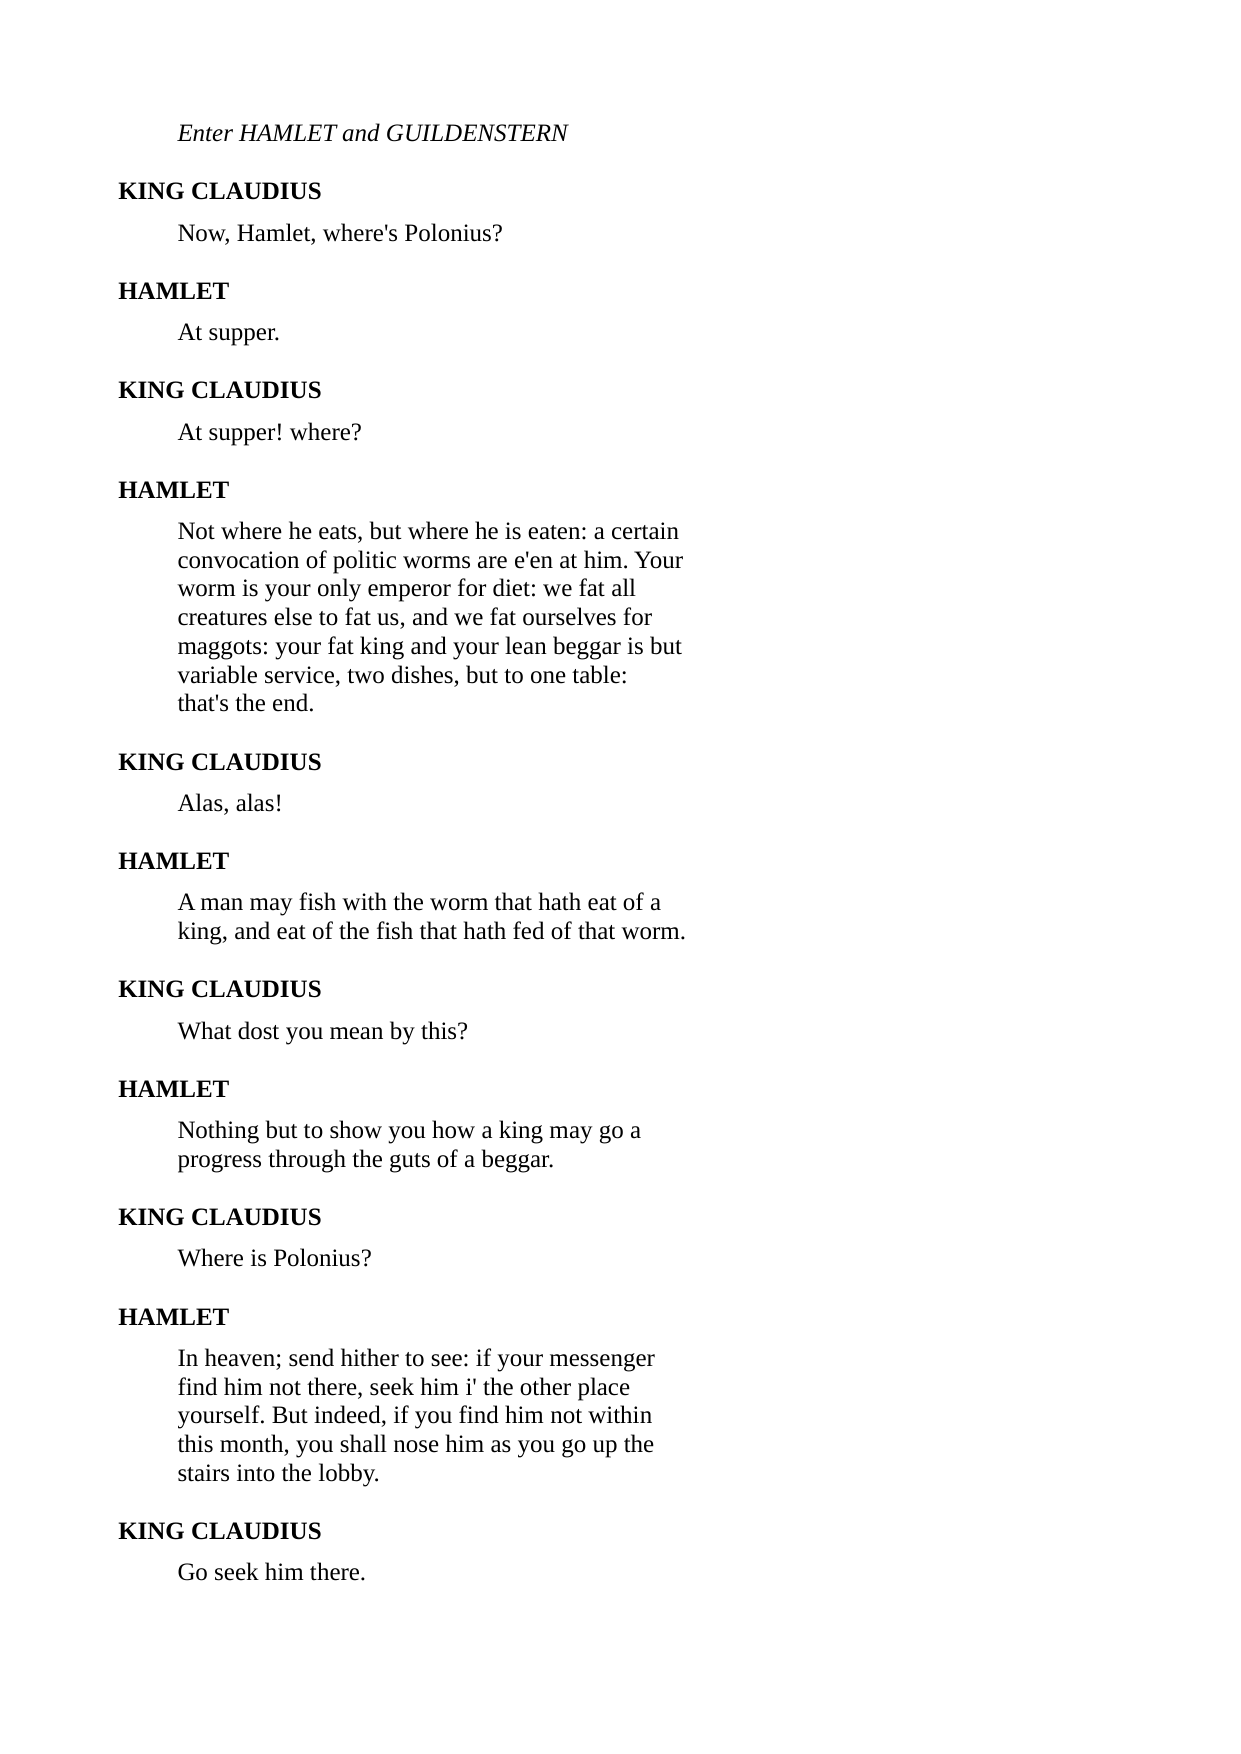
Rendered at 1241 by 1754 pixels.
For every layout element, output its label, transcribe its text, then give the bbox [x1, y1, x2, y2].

text Not where he eats, but where he is eaten: a certain convocation of politic worms are e'en at him. Your worm is your only emperor for diet: we fat all creatures else to fat us, and we fat ourselves for maggots: your fat king and your lean beggar is but variable service, two dishes, but to one table: that's the end. [177, 516, 1063, 717]
text HAMLET [118, 475, 1122, 503]
text KING CLAUDIUS [118, 974, 1122, 1003]
text Where is Polonius? [177, 1243, 1063, 1272]
text KING CLAUDIUS [118, 1516, 1122, 1545]
text Go seek him there. [177, 1557, 1063, 1586]
text HAMLET [118, 276, 1122, 304]
text KING CLAUDIUS [118, 747, 1122, 776]
text KING CLAUDIUS [118, 176, 1122, 205]
text Nothing but to show you how a king may go a progress through the guts of a beggar. [177, 1115, 1063, 1173]
text KING CLAUDIUS [118, 1202, 1122, 1231]
text Now, Hamlet, where's Polonius? [177, 218, 1063, 246]
text Alas, alas! [177, 788, 1063, 817]
text A man may fish with the worm that hath eat of a king, and eat of the fish that hath fed of that worm. [177, 887, 1063, 945]
text HAMLET [118, 1302, 1122, 1330]
text Enter HAMLET and GUILDENSTERN [177, 118, 1063, 147]
text In heaven; send hither to see: if your messenger find him not there, seek him i' the other place yourself. But indeed, if you find him not within this month, you shall nose him as you go up the stairs into the lobby. [177, 1343, 1063, 1487]
text HAMLET [118, 1074, 1122, 1103]
text HAMLET [118, 846, 1122, 875]
text At supper! where? [177, 417, 1063, 445]
text At supper. [177, 317, 1063, 346]
text What dost you mean by this? [177, 1016, 1063, 1044]
text KING CLAUDIUS [118, 375, 1122, 404]
